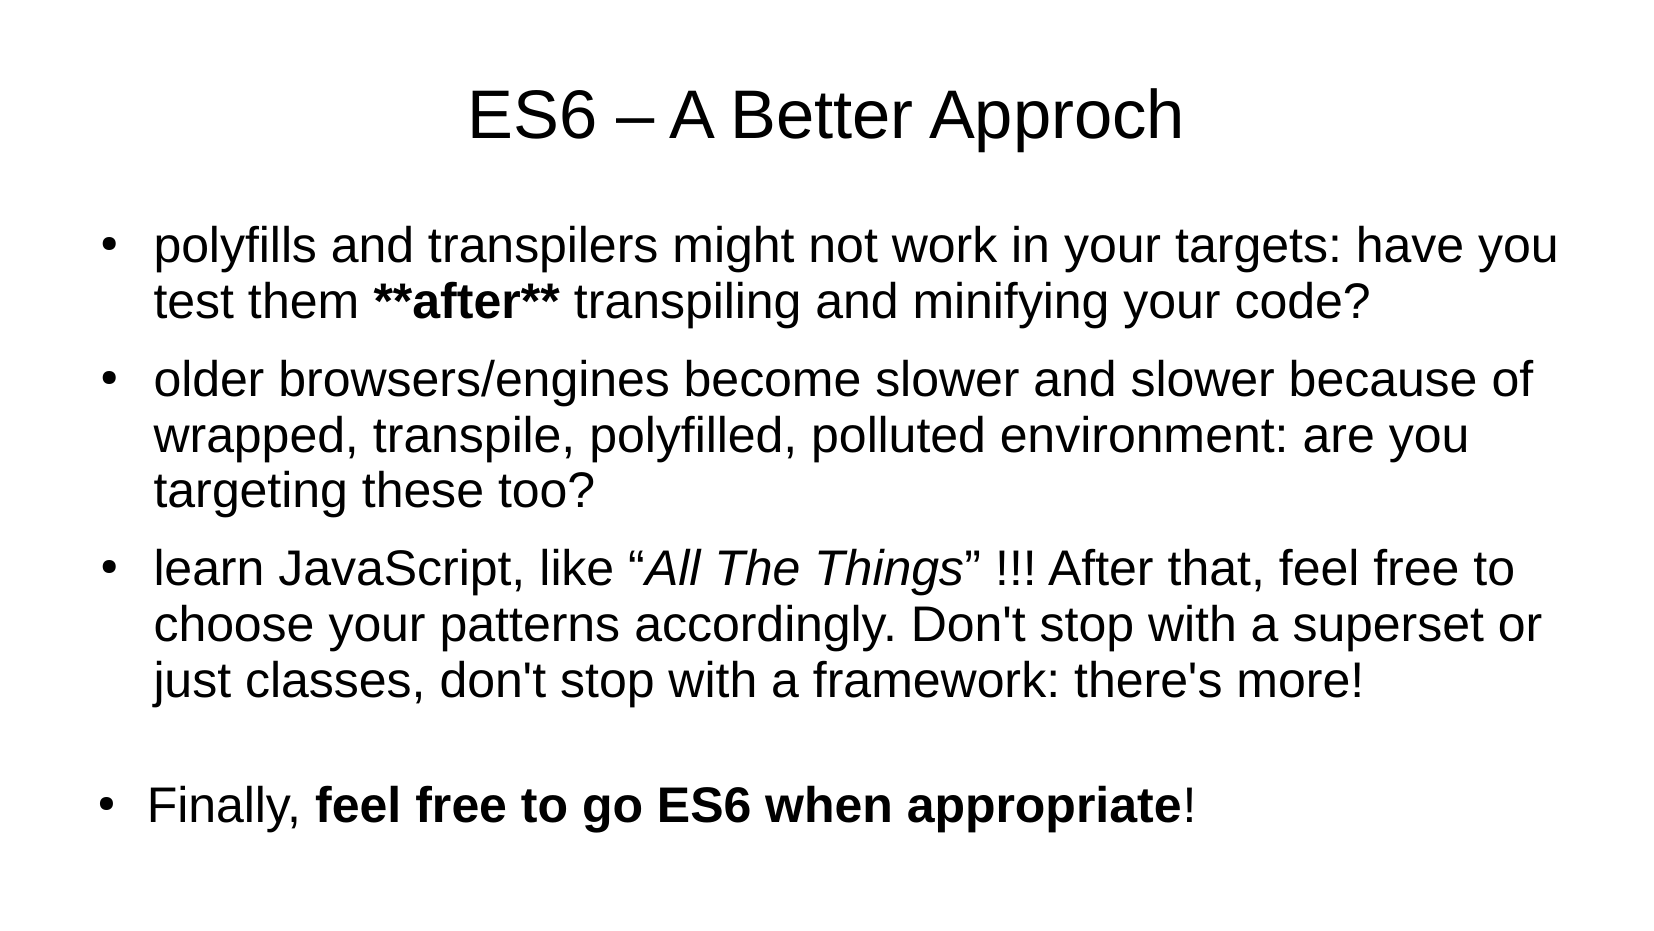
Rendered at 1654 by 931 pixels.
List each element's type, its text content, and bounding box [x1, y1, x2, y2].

title ES6 – A Better Approch [82, 37, 1571, 193]
list polyfills and transpilers might not work in your targets: have you test them **after** transpiling and minifying your code? older browsers/engines become slower and slower because of wrapped, transpile, polyfilled, polluted environment: are you targeting these too? learn JavaScript, like “All The Things” !!! After that, feel free to choose your patterns accordingly. Don't stop with a superset or just classes, don't stop with a framework: there's more! [82, 217, 1571, 758]
text_box Finally, feel free to go ES6 when appropriate! [82, 770, 1541, 841]
